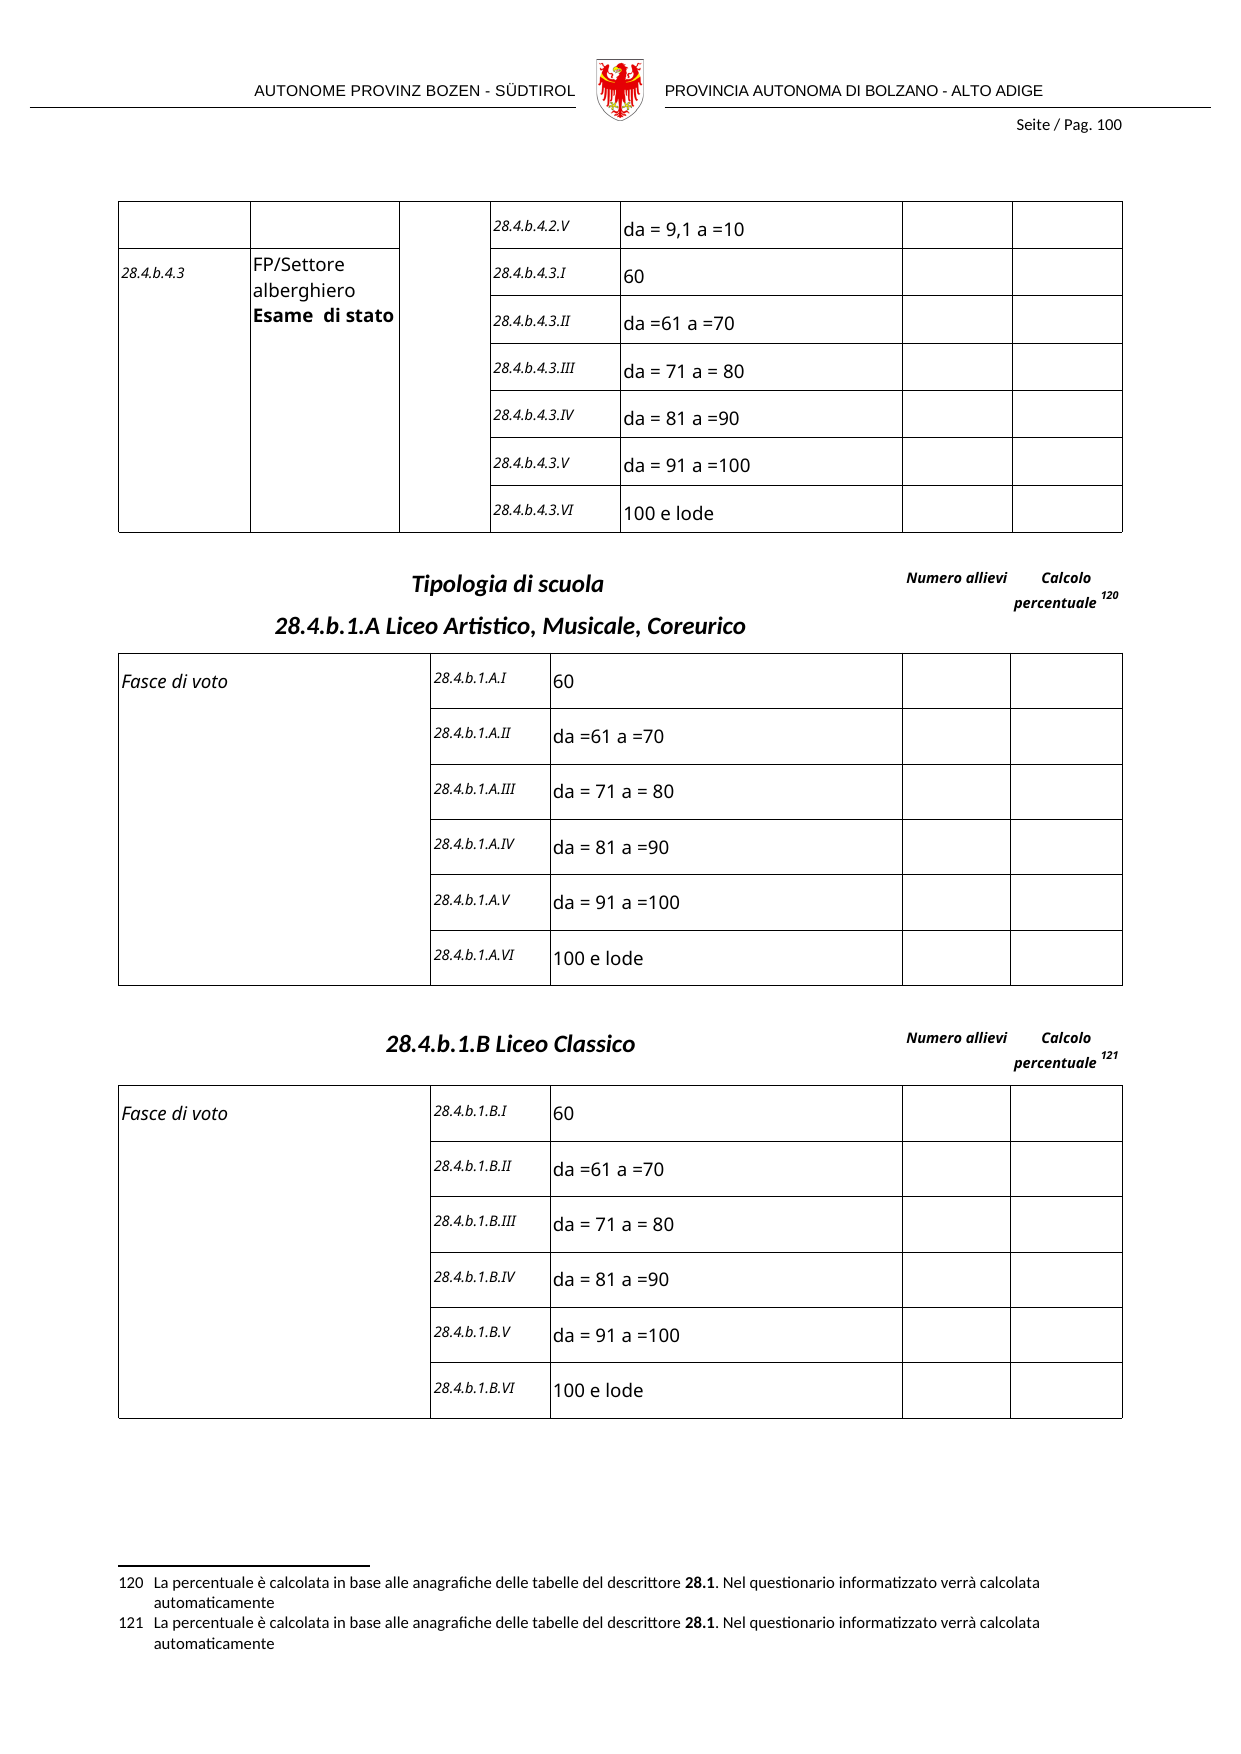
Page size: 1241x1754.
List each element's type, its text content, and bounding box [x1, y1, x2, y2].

table_cell [1013, 391, 1122, 437]
table_cell 28.4.b.1.B.I [431, 1086, 550, 1141]
table_header Calcolo percentuale [1010, 556, 1122, 653]
table_cell [903, 1086, 1010, 1141]
table_cell [903, 486, 1012, 532]
table_cell 28.4.b.4.3.II [491, 296, 620, 343]
table_cell 28.4.b.1.B.VI [431, 1363, 550, 1418]
table_cell 28.4.b.1.B.IV [431, 1253, 550, 1307]
table_cell 28.4.b.1.A.I [431, 654, 550, 708]
table_cell da = 91 a =100 [621, 438, 902, 484]
table_cell [1011, 765, 1122, 819]
table_cell [1011, 1086, 1122, 1141]
table_cell [1011, 1142, 1122, 1196]
table_cell FP/Settore alberghiero Esame di stato [251, 249, 399, 532]
table_cell [903, 1308, 1010, 1362]
table_cell Fasce di voto [119, 654, 430, 985]
table_cell da = 9,1 a =10 [621, 202, 902, 248]
table_cell [1013, 344, 1122, 390]
table_cell 28.4.b.4.3.IV [491, 391, 620, 437]
table_cell [903, 296, 1012, 343]
table_cell 28.4.b.1.A.II [431, 709, 550, 763]
table_header Numero allievi [903, 556, 1010, 653]
table_cell 28.4.b.4.2.V [491, 202, 620, 248]
table_cell da = 91 a =100 [551, 875, 902, 930]
table_cell [1013, 296, 1122, 343]
table_cell [903, 875, 1010, 930]
picture [596, 59, 644, 121]
table_cell [903, 1363, 1010, 1418]
table_cell [251, 202, 399, 248]
table_cell [903, 202, 1012, 248]
table_cell [119, 202, 250, 248]
table_cell [903, 765, 1010, 819]
table_cell 28.4.b.4.3 [119, 249, 250, 532]
table_cell [1011, 1197, 1122, 1251]
table_cell [1011, 1308, 1122, 1362]
table_cell 28.4.b.1.A.III [431, 765, 550, 819]
table_cell 28.4.b.4.3.V [491, 438, 620, 484]
table_cell [1011, 654, 1122, 708]
table_cell [1013, 438, 1122, 484]
table_cell [1011, 709, 1122, 763]
table_cell 28.4.b.1.B.II [431, 1142, 550, 1196]
table_cell [903, 1197, 1010, 1251]
table_cell Fasce di voto [119, 1086, 430, 1418]
table_cell [903, 931, 1010, 985]
table_cell 28.4.b.1.A.IV [431, 820, 550, 874]
table_cell 100 e lode [551, 1363, 902, 1418]
table_cell [1013, 249, 1122, 295]
table_cell da =61 a =70 [621, 296, 902, 343]
table_cell [903, 709, 1010, 763]
table_cell da = 91 a =100 [551, 1308, 902, 1362]
table_cell [1011, 931, 1122, 985]
table_cell da = 71 a = 80 [621, 344, 902, 390]
table_cell [903, 249, 1012, 295]
table_cell 28.4.b.4.3.VI [491, 486, 620, 532]
table_cell 28.4.b.1.B.V [431, 1308, 550, 1362]
table_cell [903, 1142, 1010, 1196]
table_cell [903, 438, 1012, 484]
table_cell [1011, 1363, 1122, 1418]
table_cell [903, 820, 1010, 874]
table_cell 28.4.b.1.A.VI [431, 931, 550, 985]
table_cell da = 71 a = 80 [551, 765, 902, 819]
table_cell [1011, 820, 1122, 874]
table_cell [1011, 875, 1122, 930]
table_cell 100 e lode [551, 931, 902, 985]
table_header Numero allievi [903, 1016, 1010, 1085]
table_cell da = 71 a = 80 [551, 1197, 902, 1251]
table_cell 60 [551, 1086, 902, 1141]
table_header Calcolo percentuale [1010, 1016, 1122, 1085]
table_cell da =61 a =70 [551, 1142, 902, 1196]
table_cell da = 81 a =90 [621, 391, 902, 437]
table_cell [1013, 486, 1122, 532]
table_cell 28.4.b.1.B.III [431, 1197, 550, 1251]
table_cell [903, 391, 1012, 437]
table_cell 60 [551, 654, 902, 708]
table_cell [903, 1253, 1010, 1307]
table_cell 28.4.b.1.A.V [431, 875, 550, 930]
table_header 28.4.b.1.B Liceo Classico [118, 1016, 903, 1085]
table_cell [400, 202, 490, 532]
table_cell [903, 344, 1012, 390]
table_cell da = 81 a =90 [551, 1253, 902, 1307]
table_header Tipologia di scuola 28.4.b.1.A Liceo Artistico, Musicale, Coreurico [118, 556, 903, 653]
table_cell 100 e lode [621, 486, 902, 532]
table_cell 28.4.b.4.3.I [491, 249, 620, 295]
table_cell [1011, 1253, 1122, 1307]
table_cell da =61 a =70 [551, 709, 902, 763]
table_cell 28.4.b.4.3.III [491, 344, 620, 390]
table_cell 60 [621, 249, 902, 295]
table_cell [903, 654, 1010, 708]
table_cell [1013, 202, 1122, 248]
table_cell da = 81 a =90 [551, 820, 902, 874]
